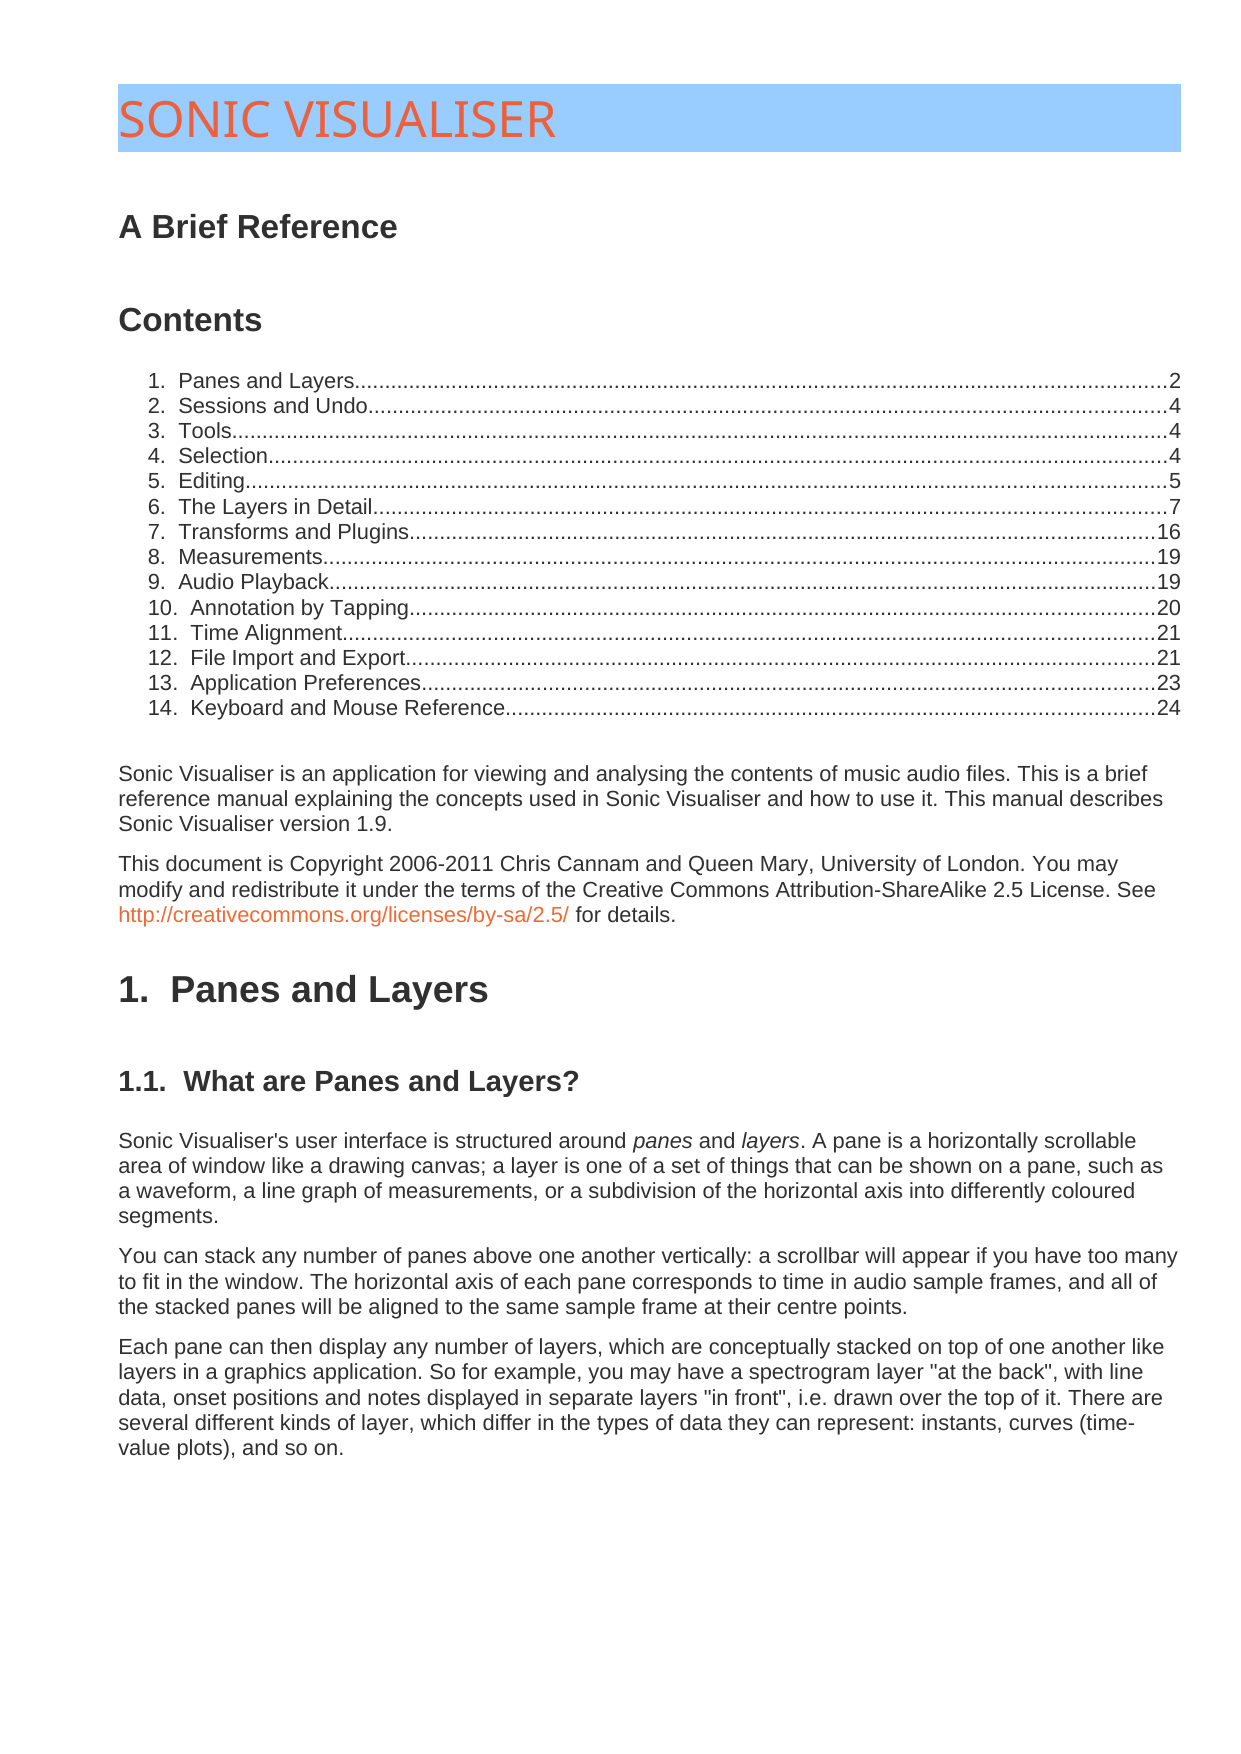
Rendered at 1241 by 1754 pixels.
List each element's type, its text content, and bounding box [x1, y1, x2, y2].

text Each pane can then display any number of layers, which are conceptually stacked on top of one another like layers in a graphics application. So for example, you may have a spectrogram layer "at the back", with line data, onset positions and notes displayed in separate layers "in front", i.e. drawn over the top of it. There are several different kinds of layer, which differ in the types of data they can represent: instants, curves (time-value plots), and so on. [118, 1334, 1181, 1460]
text 11. Time Alignment 21 [148, 619, 1181, 645]
text 8. Measurements 19 [148, 544, 1181, 569]
text You can stack any number of panes above one another vertically: a scrollbar will appear if you have too many to fit in the window. The horizontal axis of each pane corresponds to time in audio sample frames, and all of the stacked panes will be aligned to the same sample frame at their centre points. [118, 1243, 1181, 1319]
text 7. Transforms and Plugins 16 [148, 519, 1181, 544]
text 6. The Layers in Detail 7 [148, 493, 1181, 519]
subtitle A Brief Reference [118, 207, 1181, 245]
text This document is Copyright 2006-2011 Chris Cannam and Queen Mary, University of London. You may modify and redistribute it under the terms of the Creative Commons Attribution-ShareAlike 2.5 License. See http://creativecommons.org/licenses/by-sa/2.5/ for details. [118, 851, 1181, 927]
subtitle Contents [118, 299, 1181, 338]
subtitle 1. Panes and Layers [118, 967, 1181, 1010]
text 1. Panes and Layers 2 [148, 367, 1181, 393]
text 13. Application Preferences 23 [148, 670, 1181, 695]
text 3. Tools 4 [148, 418, 1181, 443]
text Sonic Visualiser's user interface is structured around panes and layers. A pane is a horizontally scrollable area of window like a drawing canvas; a layer is one of a set of things that can be shown on a pane, such as a waveform, a line graph of measurements, or a subdivision of the horizontal axis into differently coloured segments. [118, 1127, 1181, 1228]
text 9. Audio Playback 19 [148, 569, 1181, 594]
text Sonic Visualiser is an application for viewing and analysing the contents of music audio files. This is a brief reference manual explaining the concepts used in Sonic Visualiser and how to use it. This manual describes Sonic Visualiser version 1.9. [118, 761, 1181, 836]
text 4. Selection 4 [148, 443, 1181, 468]
text 14. Keyboard and Mouse Reference 24 [148, 695, 1181, 720]
text 2. Sessions and Undo 4 [148, 393, 1181, 418]
subtitle 1.1. What are Panes and Layers? [118, 1064, 1181, 1098]
text 12. File Import and Export 21 [148, 645, 1181, 670]
text 5. Editing 5 [148, 468, 1181, 493]
subtitle SONIC VISUALISER [118, 84, 1181, 152]
text 10. Annotation by Tapping 20 [148, 594, 1181, 619]
